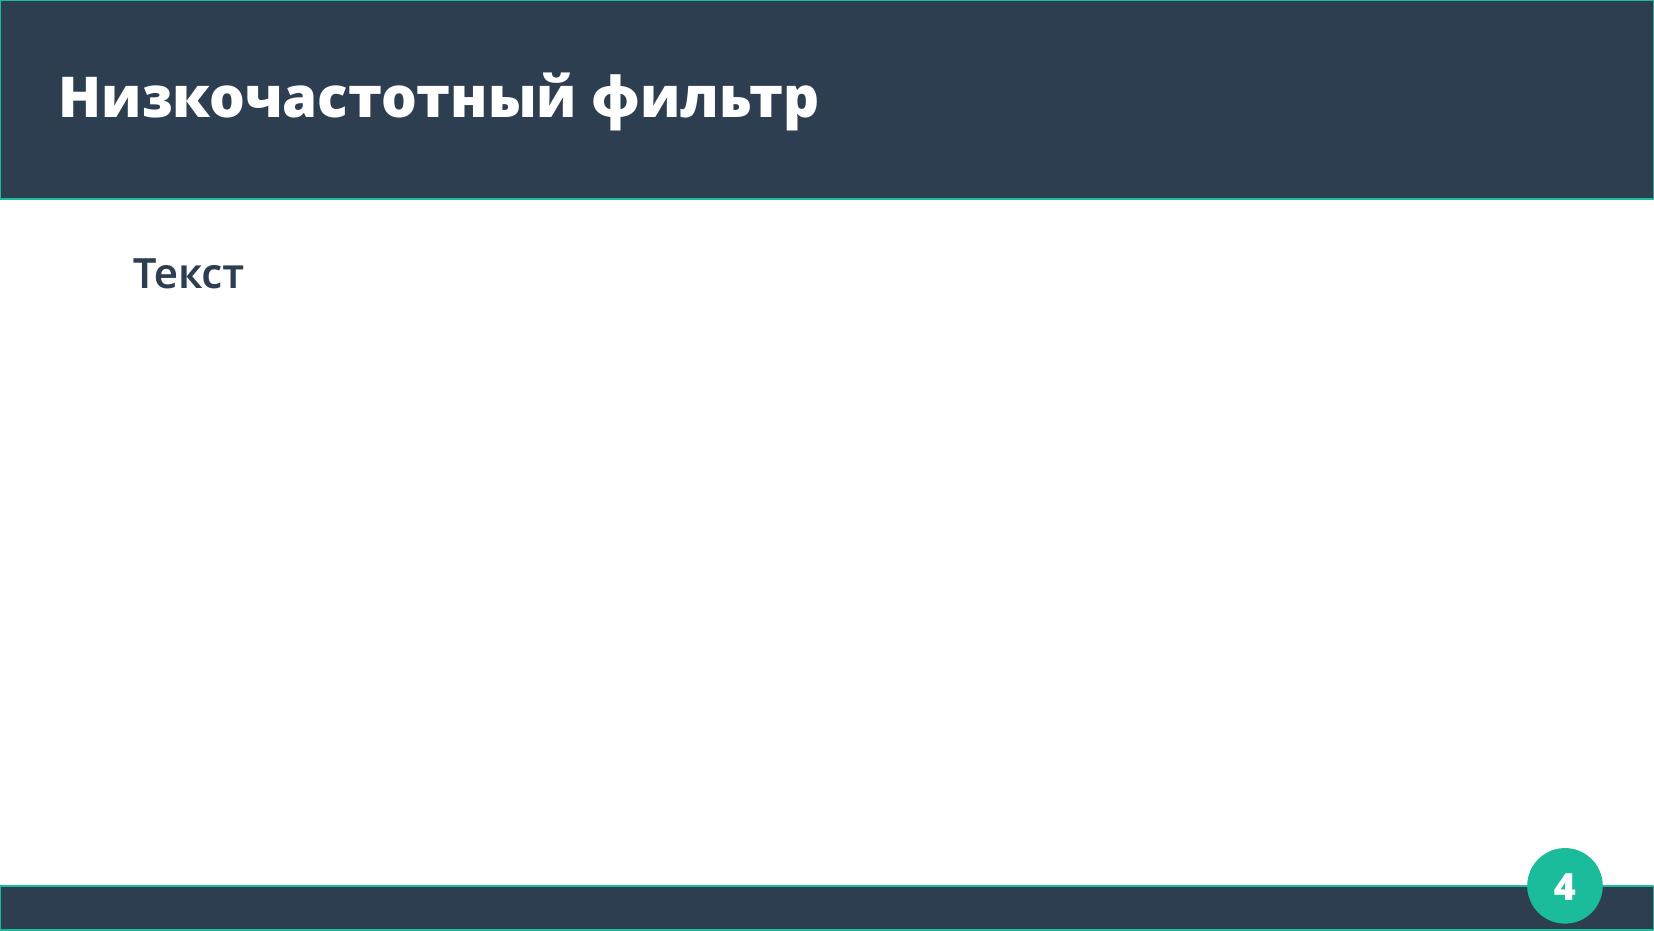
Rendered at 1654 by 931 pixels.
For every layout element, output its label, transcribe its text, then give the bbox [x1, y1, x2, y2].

list Текст [59, 243, 1595, 864]
title Низкочастотный фильтр [59, 37, 1595, 156]
